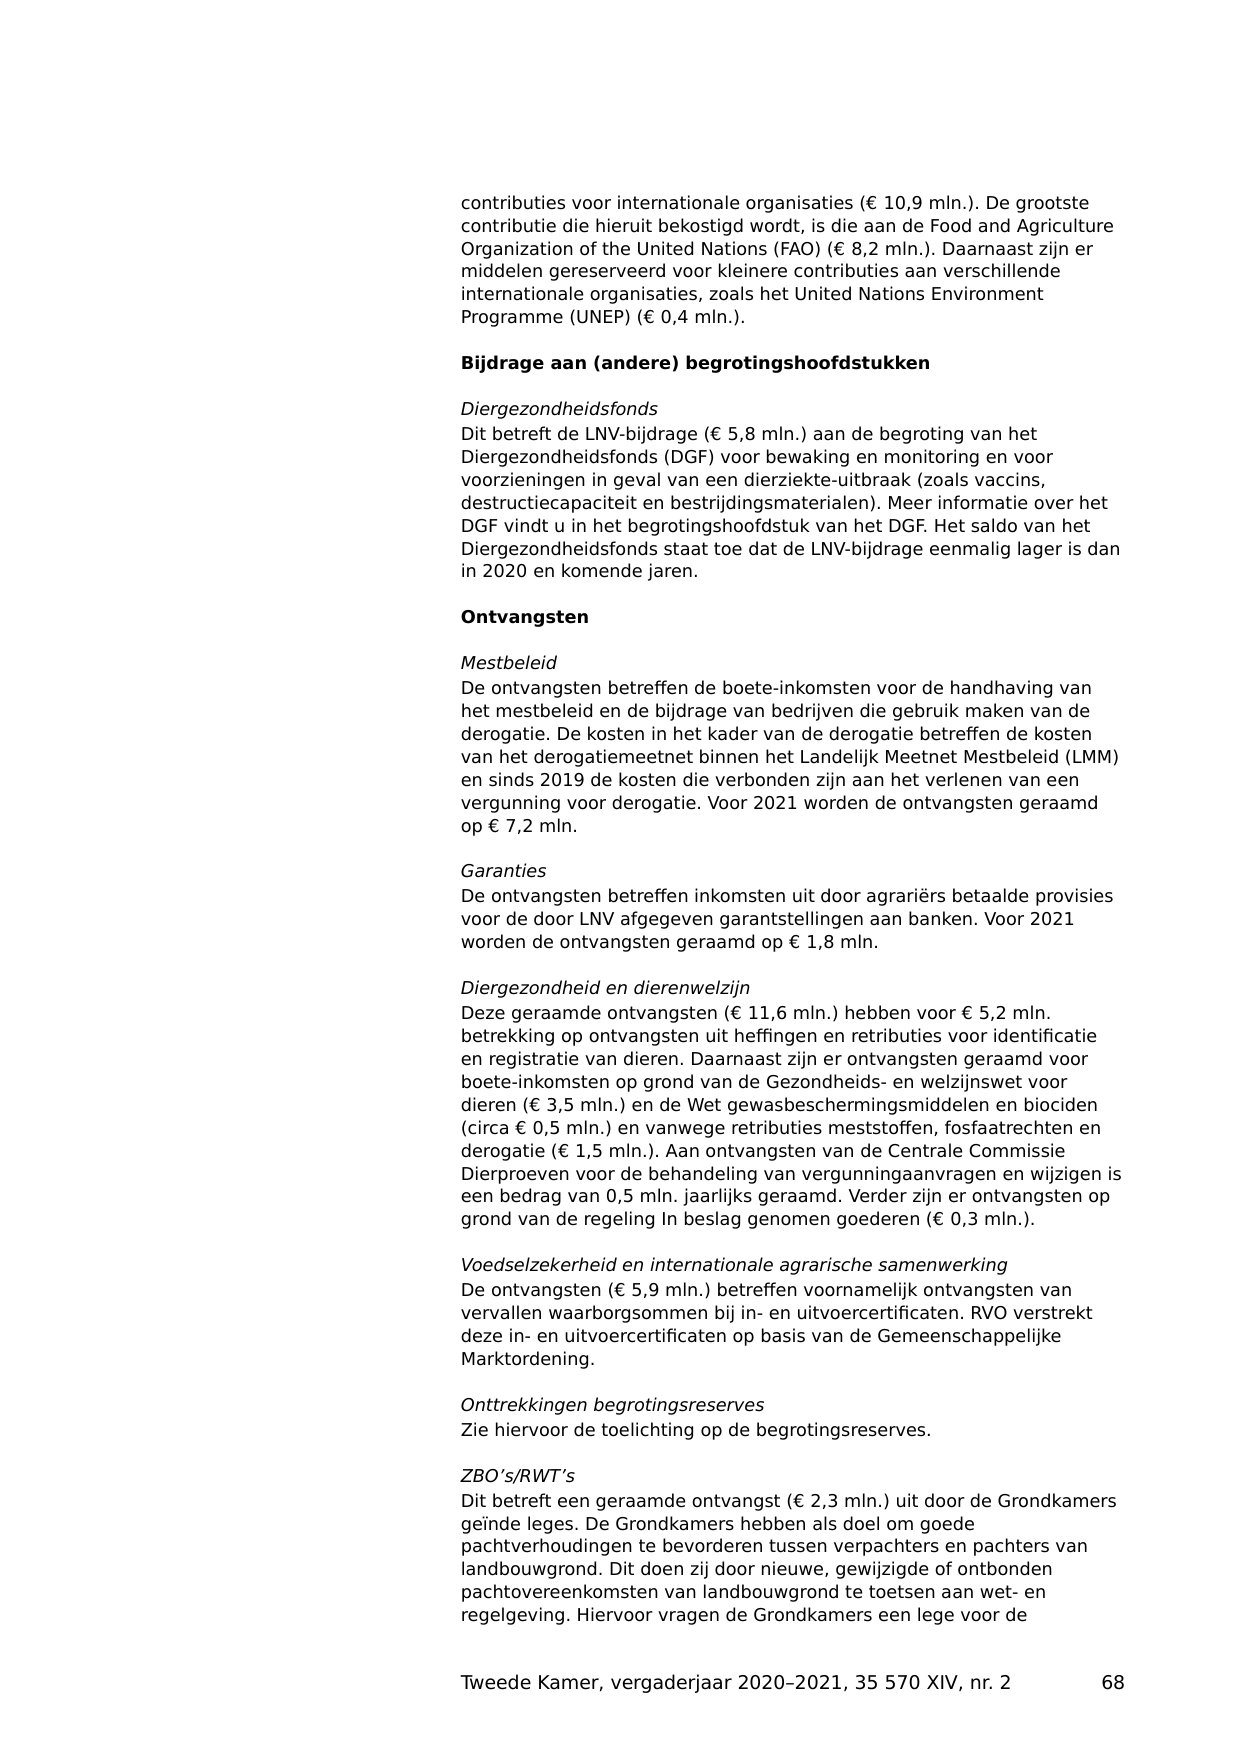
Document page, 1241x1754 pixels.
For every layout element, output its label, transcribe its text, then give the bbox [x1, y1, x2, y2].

text Diergezondheidsfonds [461, 397, 1125, 420]
text De ontvangsten betreffen de boete-inkomsten voor de handhaving van het mestbeleid en de bijdrage van bedrijven die gebruik maken van de derogatie. De kosten in het kader van de derogatie betreffen de kosten van het derogatiemeetnet binnen het Landelijk Meetnet Mestbeleid (LMM) en sinds 2019 de kosten die verbonden zijn aan het verlenen van een vergunning voor derogatie. Voor 2021 worden de ontvangsten geraamd op € 7,2 mln. [461, 676, 1125, 837]
text Mestbeleid [461, 651, 1125, 674]
text Dit betreft een geraamde ontvangst (€ 2,3 mln.) uit door de Grondkamers geïnde leges. De Grondkamers hebben als doel om goede pachtverhoudingen te bevorderen tussen verpachters en pachters van landbouwgrond. Dit doen zij door nieuwe, gewijzigde of ontbonden pachtovereenkomsten van landbouwgrond te toetsen aan wet- en regelgeving. Hiervoor vragen de Grondkamers een lege voor de [461, 1489, 1125, 1626]
text Dit betreft de LNV-bijdrage (€ 5,8 mln.) aan de begroting van het Diergezondheidsfonds (DGF) voor bewaking en monitoring en voor voorzieningen in geval van een dierziekte-uitbraak (zoals vaccins, destructiecapaciteit en bestrijdingsmaterialen). Meer informatie over het DGF vindt u in het begrotingshoofdstuk van het DGF. Het saldo van het Diergezondheidsfonds staat toe dat de LNV-bijdrage eenmalig lager is dan in 2020 en komende jaren. [461, 422, 1125, 582]
text De ontvangsten (€ 5,9 mln.) betreffen voornamelijk ontvangsten van vervallen waarborgsommen bij in- en uitvoercertificaten. RVO verstrekt deze in- en uitvoercertificaten op basis van de Gemeenschappelijke Marktordening. [461, 1278, 1125, 1370]
text Diergezondheid en dierenwelzijn [461, 976, 1125, 999]
text contributies voor internationale organisaties (€ 10,9 mln.). De grootste contributie die hieruit bekostigd wordt, is die aan de Food and Agriculture Organization of the United Nations (FAO) (€ 8,2 mln.). Daarnaast zijn er middelen gereserveerd voor kleinere contributies aan verschillende internationale organisaties, zoals het United Nations Environment Programme (UNEP) (€ 0,4 mln.). [461, 191, 1125, 328]
text Bijdrage aan (andere) begrotingshoofdstukken [461, 351, 1125, 374]
text Garanties [461, 859, 1125, 882]
text Voedselzekerheid en internationale agrarische samenwerking [461, 1253, 1125, 1276]
text Deze geraamde ontvangsten (€ 11,6 mln.) hebben voor € 5,2 mln. betrekking op ontvangsten uit heffingen en retributies voor identificatie en registratie van dieren. Daarnaast zijn er ontvangsten geraamd voor boete-inkomsten op grond van de Gezondheids- en welzijnswet voor dieren (€ 3,5 mln.) en de Wet gewasbeschermingsmiddelen en biociden (circa € 0,5 mln.) en vanwege retributies meststoffen, fosfaatrechten en derogatie (€ 1,5 mln.). Aan ontvangsten van de Centrale Commissie Dierproeven voor de behandeling van vergunningaanvragen en wijzigen is een bedrag van 0,5 mln. jaarlijks geraamd. Verder zijn er ontvangsten op grond van de regeling In beslag genomen goederen (€ 0,3 mln.). [461, 1001, 1125, 1230]
text Ontvangsten [461, 605, 1125, 628]
text Onttrekkingen begrotingsreserves [461, 1393, 1125, 1416]
text De ontvangsten betreffen inkomsten uit door agrariërs betaalde provisies voor de door LNV afgegeven garantstellingen aan banken. Voor 2021 worden de ontvangsten geraamd op € 1,8 mln. [461, 884, 1125, 953]
text ZBO’s/RWT’s [461, 1464, 1125, 1487]
text Zie hiervoor de toelichting op de begrotingsreserves. [461, 1418, 1125, 1441]
